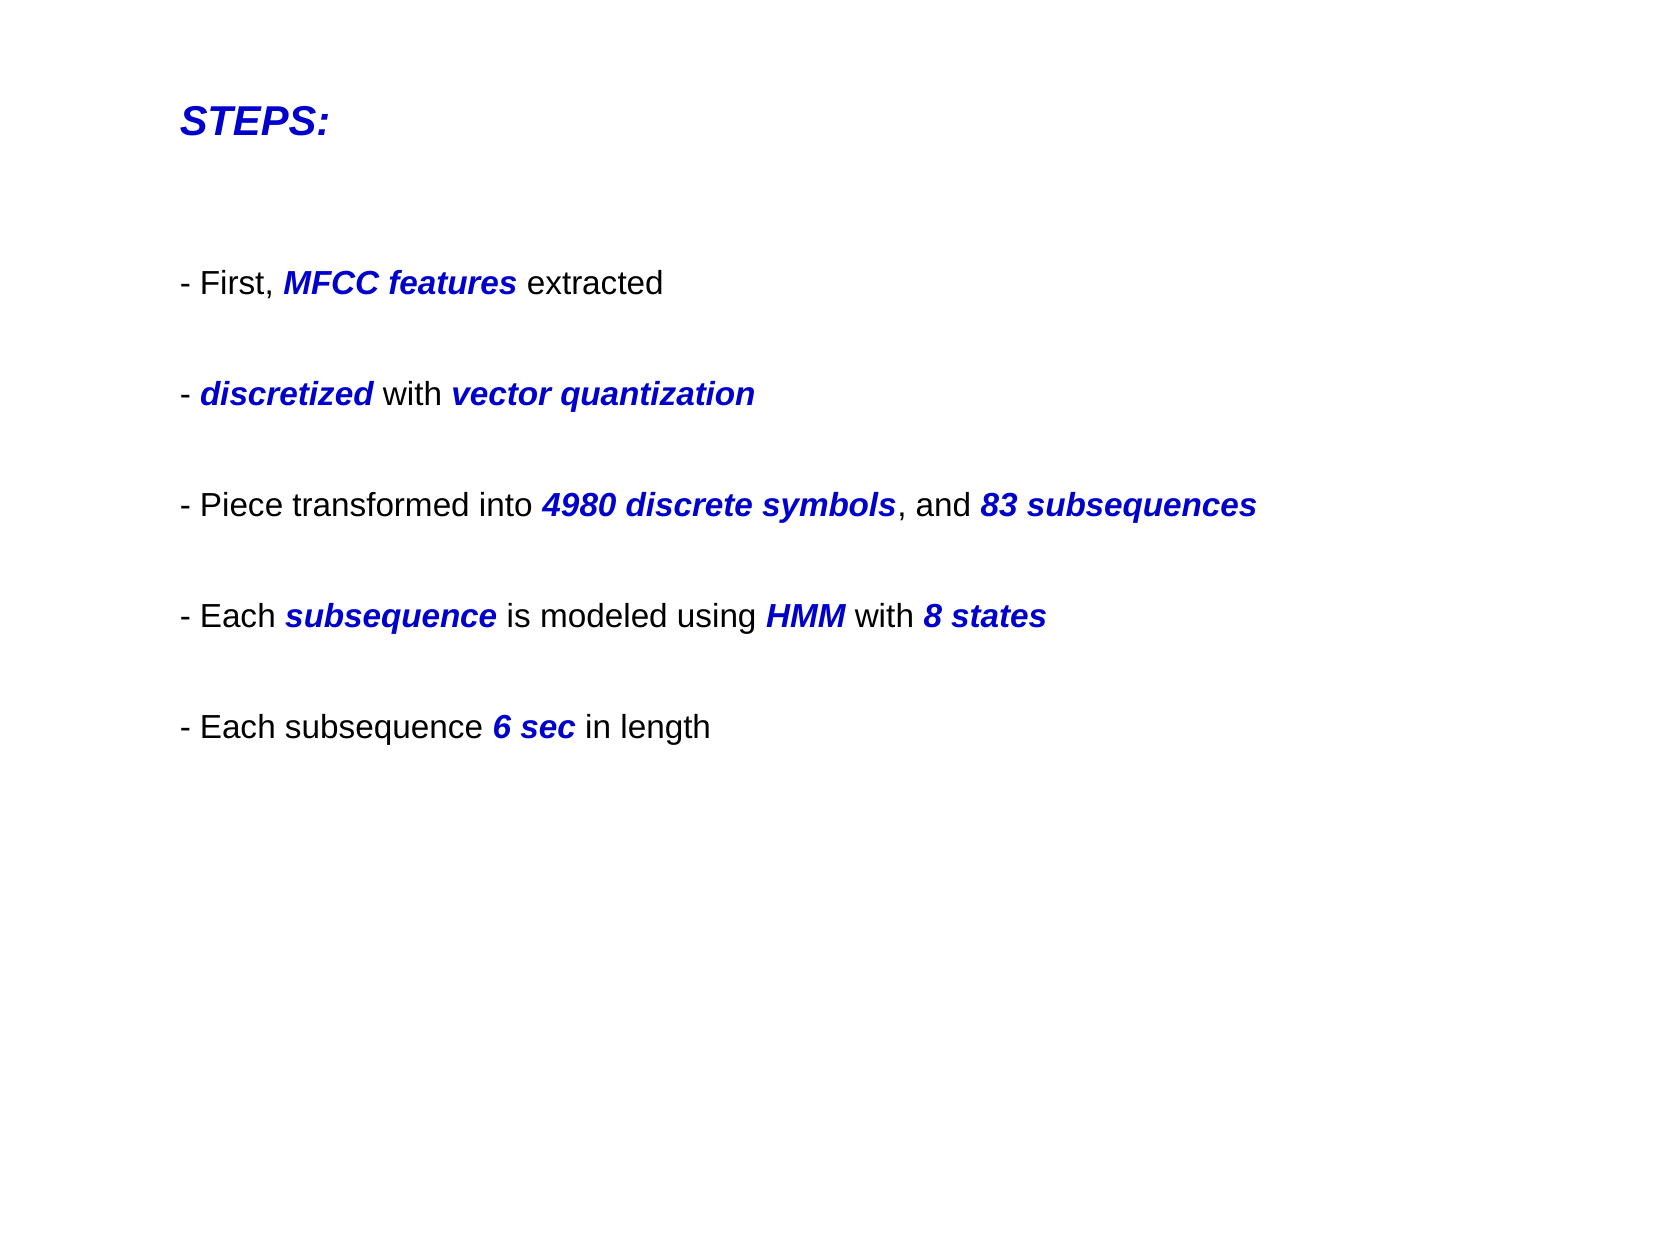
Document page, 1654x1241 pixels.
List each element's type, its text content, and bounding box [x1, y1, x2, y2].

text_box STEPS: - First, MFCC features extracted - discretized with vector quantization - Piece transformed into 4980 discrete symbols, and 83 subsequences - Each subsequence is modeled using HMM with 8 states - Each subsequence 6 sec in length [165, 90, 1516, 1029]
